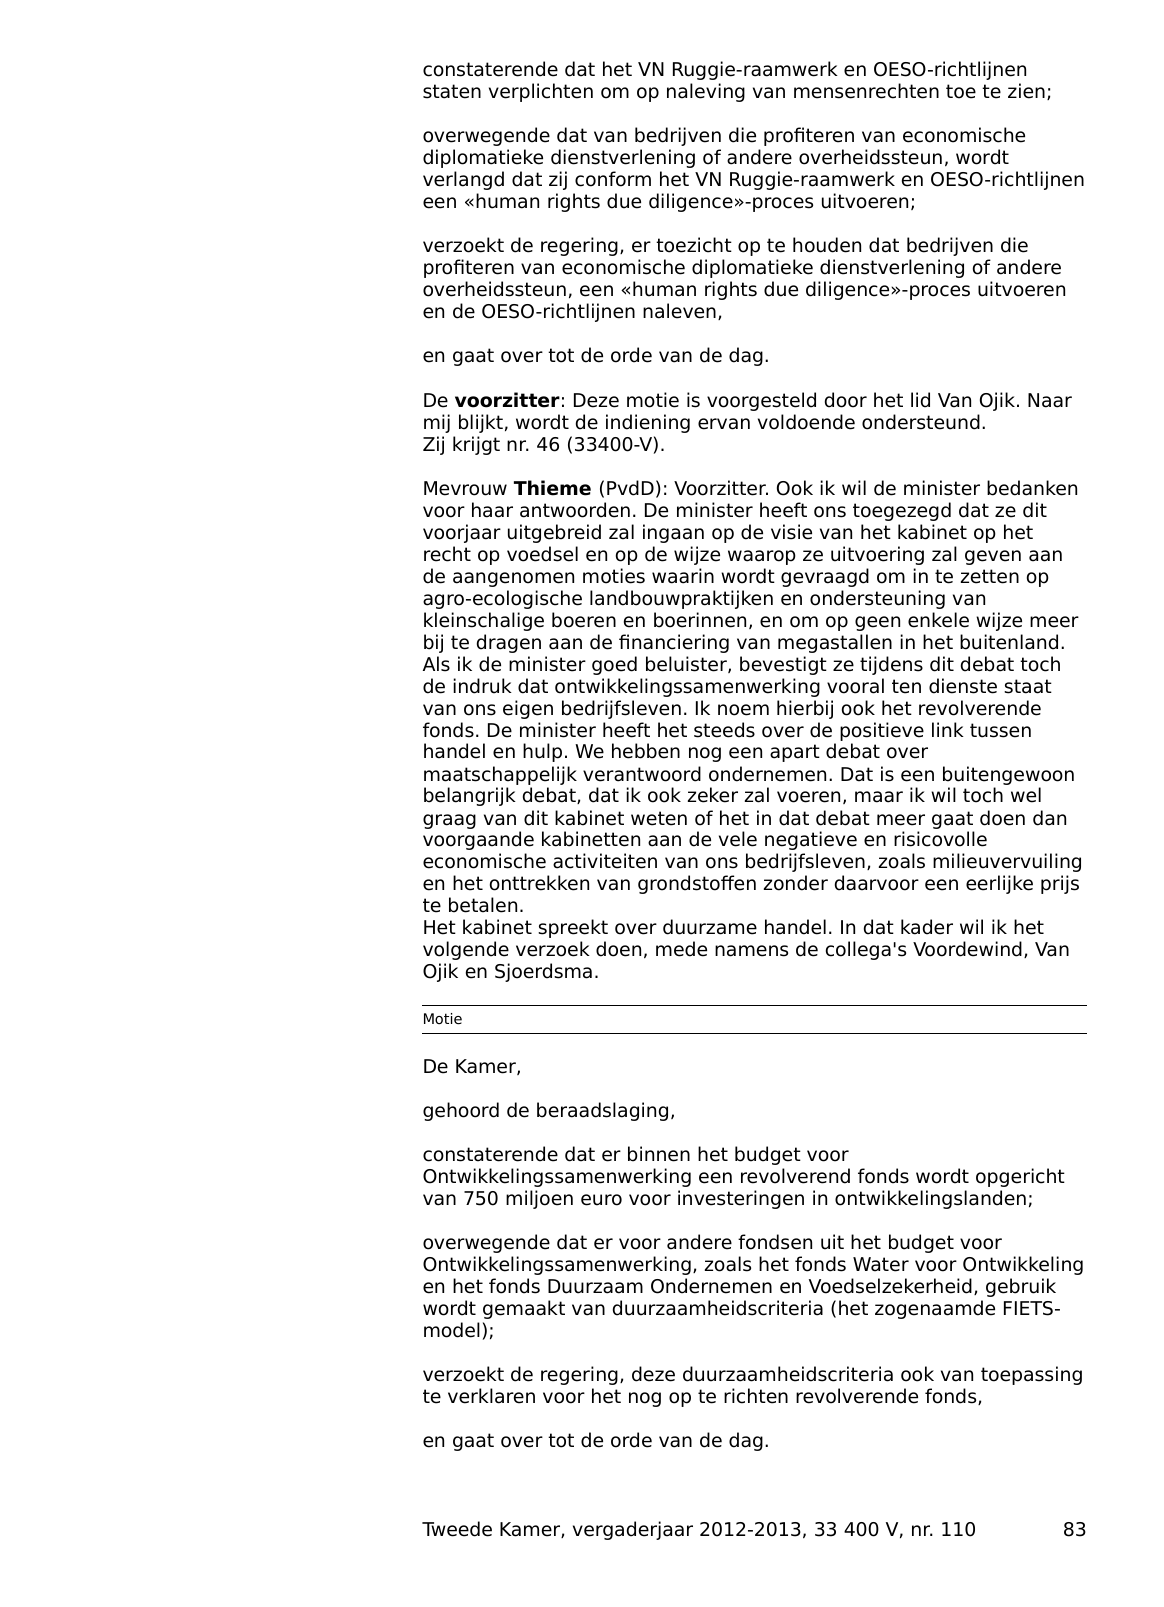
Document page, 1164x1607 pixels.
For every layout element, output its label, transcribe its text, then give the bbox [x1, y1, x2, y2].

text Zij krijgt nr. 46 (33400-V). [422, 433, 1087, 456]
text overwegende dat er voor andere fondsen uit het budget voor Ontwikkelingssamenwerking, zoals het fonds Water voor Ontwikkeling en het fonds Duurzaam Ondernemen en Voedselzekerheid, gebruik wordt gemaakt van duurzaamheidscriteria (het zogenaamde FIETS-model); [422, 1232, 1087, 1342]
text gehoord de beraadslaging, [422, 1100, 1087, 1122]
text overwegende dat van bedrijven die profiteren van economische diplomatieke dienstverlening of andere overheidssteun, wordt verlangd dat zij conform het VN Ruggie-raamwerk en OESO-richtlijnen een «human rights due diligence»-proces uitvoeren; [422, 125, 1087, 213]
text constaterende dat er binnen het budget voor Ontwikkelingssamenwerking een revolverend fonds wordt opgericht van 750 miljoen euro voor investeringen in ontwikkelingslanden; [422, 1144, 1087, 1210]
text verzoekt de regering, deze duurzaamheidscriteria ook van toepassing te verklaren voor het nog op te richten revolverende fonds, [422, 1364, 1087, 1408]
text De Kamer, [422, 1056, 1087, 1078]
text en gaat over tot de orde van de dag. [422, 345, 1087, 367]
text constaterende dat het VN Ruggie-raamwerk en OESO-richtlijnen staten verplichten om op naleving van mensenrechten toe te zien; [422, 59, 1087, 103]
text De voorzitter: Deze motie is voorgesteld door het lid Van Ojik. Naar mij blijkt, wordt de indiening ervan voldoende ondersteund. [422, 389, 1087, 433]
text Mevrouw Thieme (PvdD): Voorzitter. Ook ik wil de minister bedanken voor haar antwoorden. De minister heeft ons toegezegd dat ze dit voorjaar uitgebreid zal ingaan op de visie van het kabinet op het recht op voedsel en op de wijze waarop ze uitvoering zal geven aan de aangenomen moties waarin wordt gevraagd om in te zetten op agro-ecologische landbouwpraktijken en ondersteuning van kleinschalige boeren en boerinnen, en om op geen enkele wijze meer bij te dragen aan de financiering van megastallen in het buitenland. Als ik de minister goed beluister, bevestigt ze tijdens dit debat toch de indruk dat ontwikkelingssamenwerking vooral ten dienste staat van ons eigen bedrijfsleven. Ik noem hierbij ook het revolverende fonds. De minister heeft het steeds over de positieve link tussen handel en hulp. We hebben nog een apart debat over maatschappelijk verantwoord ondernemen. Dat is een buitengewoon belangrijk debat, dat ik ook zeker zal voeren, maar ik wil toch wel graag van dit kabinet weten of het in dat debat meer gaat doen dan voorgaande kabinetten aan de vele negatieve en risicovolle economische activiteiten van ons bedrijfsleven, zoals milieuvervuiling en het onttrekken van grondstoffen zonder daarvoor een eerlijke prijs te betalen. [422, 478, 1087, 917]
text verzoekt de regering, er toezicht op te houden dat bedrijven die profiteren van economische diplomatieke dienstverlening of andere overheidssteun, een «human rights due diligence»-proces uitvoeren en de OESO-richtlijnen naleven, [422, 235, 1087, 323]
text en gaat over tot de orde van de dag. [422, 1430, 1087, 1452]
text Het kabinet spreekt over duurzame handel. In dat kader wil ik het volgende verzoek doen, mede namens de collega's Voordewind, Van Ojik en Sjoerdsma. [422, 917, 1087, 983]
table_header Motie [422, 1006, 1087, 1032]
